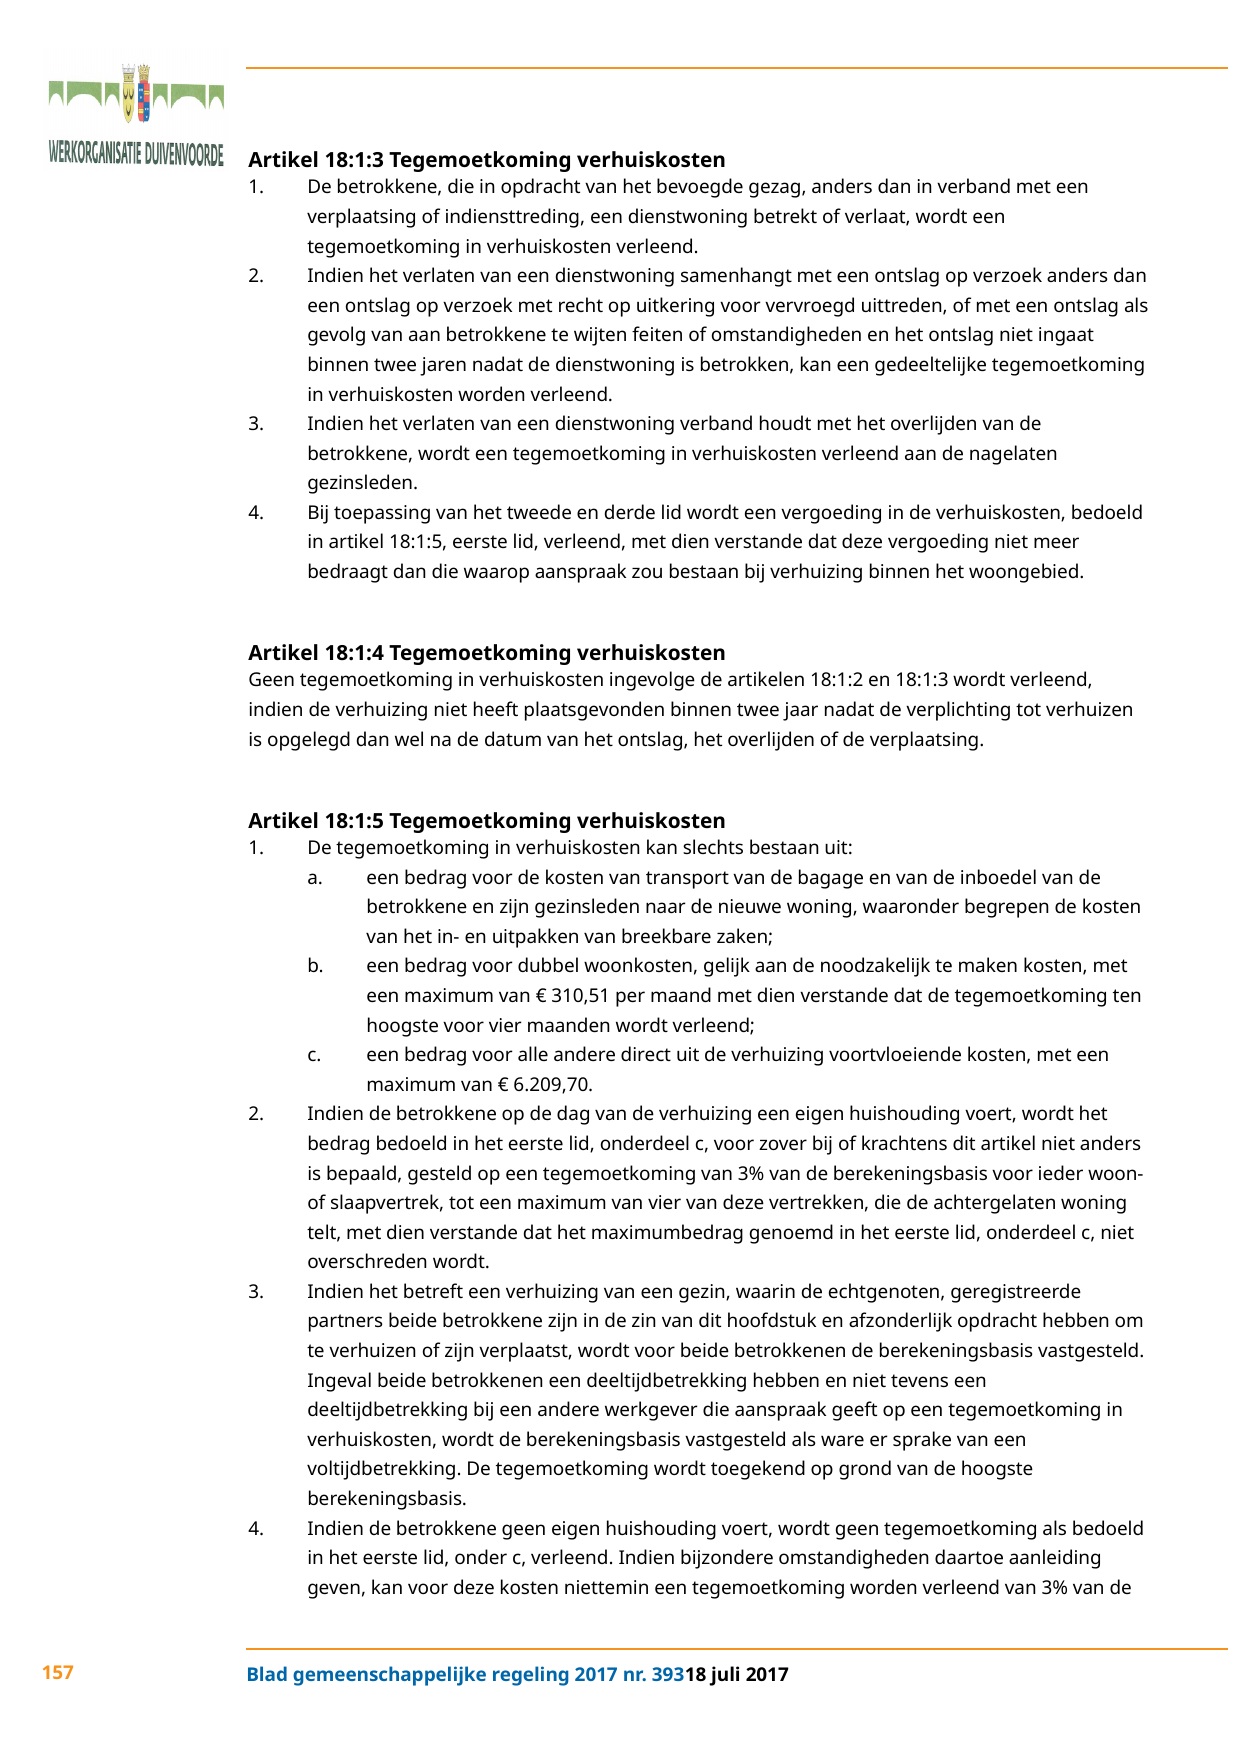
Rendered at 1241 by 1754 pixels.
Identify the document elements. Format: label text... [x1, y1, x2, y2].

list een bedrag voor de kosten van transport van de bagage en van de inboedel van de betrokkene en zijn gezinsleden naar de nieuwe woning, waaronder begrepen de kosten van het in- en uitpakken van breekbare zaken; [307, 864, 1152, 949]
text Geen tegemoetkoming in verhuiskosten ingevolge de artikelen 18:1:2 en 18:1:3 wordt verleend, indien de verhuizing niet heeft plaatsgevonden binnen twee jaar nadat de verplichting tot verhuizen is opgelegd dan wel na de datum van het ontslag, het overlijden of de verplaatsing. [248, 667, 1152, 752]
list De tegemoetkoming in verhuiskosten kan slechts bestaan uit: [248, 834, 1152, 860]
picture [41, 47, 231, 172]
text Artikel 18:1:5 Tegemoetkoming verhuiskosten [248, 806, 1152, 834]
list Indien het betreft een verhuizing van een gezin, waarin de echtgenoten, geregistreerde partners beide betrokkene zijn in de zin van dit hoofdstuk en afzonderlijk opdracht hebben om te verhuizen of zijn verplaatst, wordt voor beide betrokkenen de berekeningsbasis vastgesteld. Ingeval beide betrokkenen een deeltijdbetrekking hebben en niet tevens een deeltijdbetrekking bij een andere werkgever die aanspraak geeft op een tegemoetkoming in verhuiskosten, wordt de berekeningsbasis vastgesteld als ware er sprake van een voltijdbetrekking. De tegemoetkoming wordt toegekend op grond van de hoogste berekeningsbasis. [248, 1278, 1152, 1511]
text Artikel 18:1:4 Tegemoetkoming verhuiskosten [248, 638, 1152, 667]
list Bij toepassing van het tweede en derde lid wordt een vergoeding in de verhuiskosten, bedoeld in artikel 18:1:5, eerste lid, verleend, met dien verstande dat deze vergoeding niet meer bedraagt dan die waarop aanspraak zou bestaan bij verhuizing binnen het woongebied. [248, 499, 1152, 584]
list De betrokkene, die in opdracht van het bevoegde gezag, anders dan in verband met een verplaatsing of indiensttreding, een dienstwoning betrekt of verlaat, wordt een tegemoetkoming in verhuiskosten verleend. [248, 174, 1152, 258]
list Indien de betrokkene op de dag van de verhuizing een eigen huishouding voert, wordt het bedrag bedoeld in het eerste lid, onderdeel c, voor zover bij of krachtens dit artikel niet anders is bepaald, gesteld op een tegemoetkoming van 3% van de berekeningsbasis voor ieder woon- of slaapvertrek, tot een maximum van vier van deze vertrekken, die de achtergelaten woning telt, met dien verstande dat het maximumbedrag genoemd in het eerste lid, onderdeel c, niet overschreden wordt. [248, 1101, 1152, 1274]
list Indien de betrokkene geen eigen huishouding voert, wordt geen tegemoetkoming als bedoeld in het eerste lid, onder c, verleend. Indien bijzondere omstandigheden daartoe aanleiding geven, kan voor deze kosten niettemin een tegemoetkoming worden verleend van 3% van de [248, 1515, 1152, 1599]
list Indien het verlaten van een dienstwoning verband houdt met het overlijden van de betrokkene, wordt een tegemoetkoming in verhuiskosten verleend aan de nagelaten gezinsleden. [248, 410, 1152, 495]
text Artikel 18:1:3 Tegemoetkoming verhuiskosten [248, 145, 1152, 174]
list Indien het verlaten van een dienstwoning samenhangt met een ontslag op verzoek anders dan een ontslag op verzoek met recht op uitkering voor vervroegd uittreden, of met een ontslag als gevolg van aan betrokkene te wijten feiten of omstandigheden en het ontslag niet ingaat binnen twee jaren nadat de dienstwoning is betrokken, kan een gedeeltelijke tegemoetkoming in verhuiskosten worden verleend. [248, 262, 1152, 406]
list een bedrag voor alle andere direct uit de verhuizing voortvloeiende kosten, met een maximum van € 6.209,70. [307, 1041, 1152, 1097]
list een bedrag voor dubbel woonkosten, gelijk aan de noodzakelijk te maken kosten, met een maximum van € 310,51 per maand met dien verstande dat de tegemoetkoming ten hoogste voor vier maanden wordt verleend; [307, 953, 1152, 1037]
